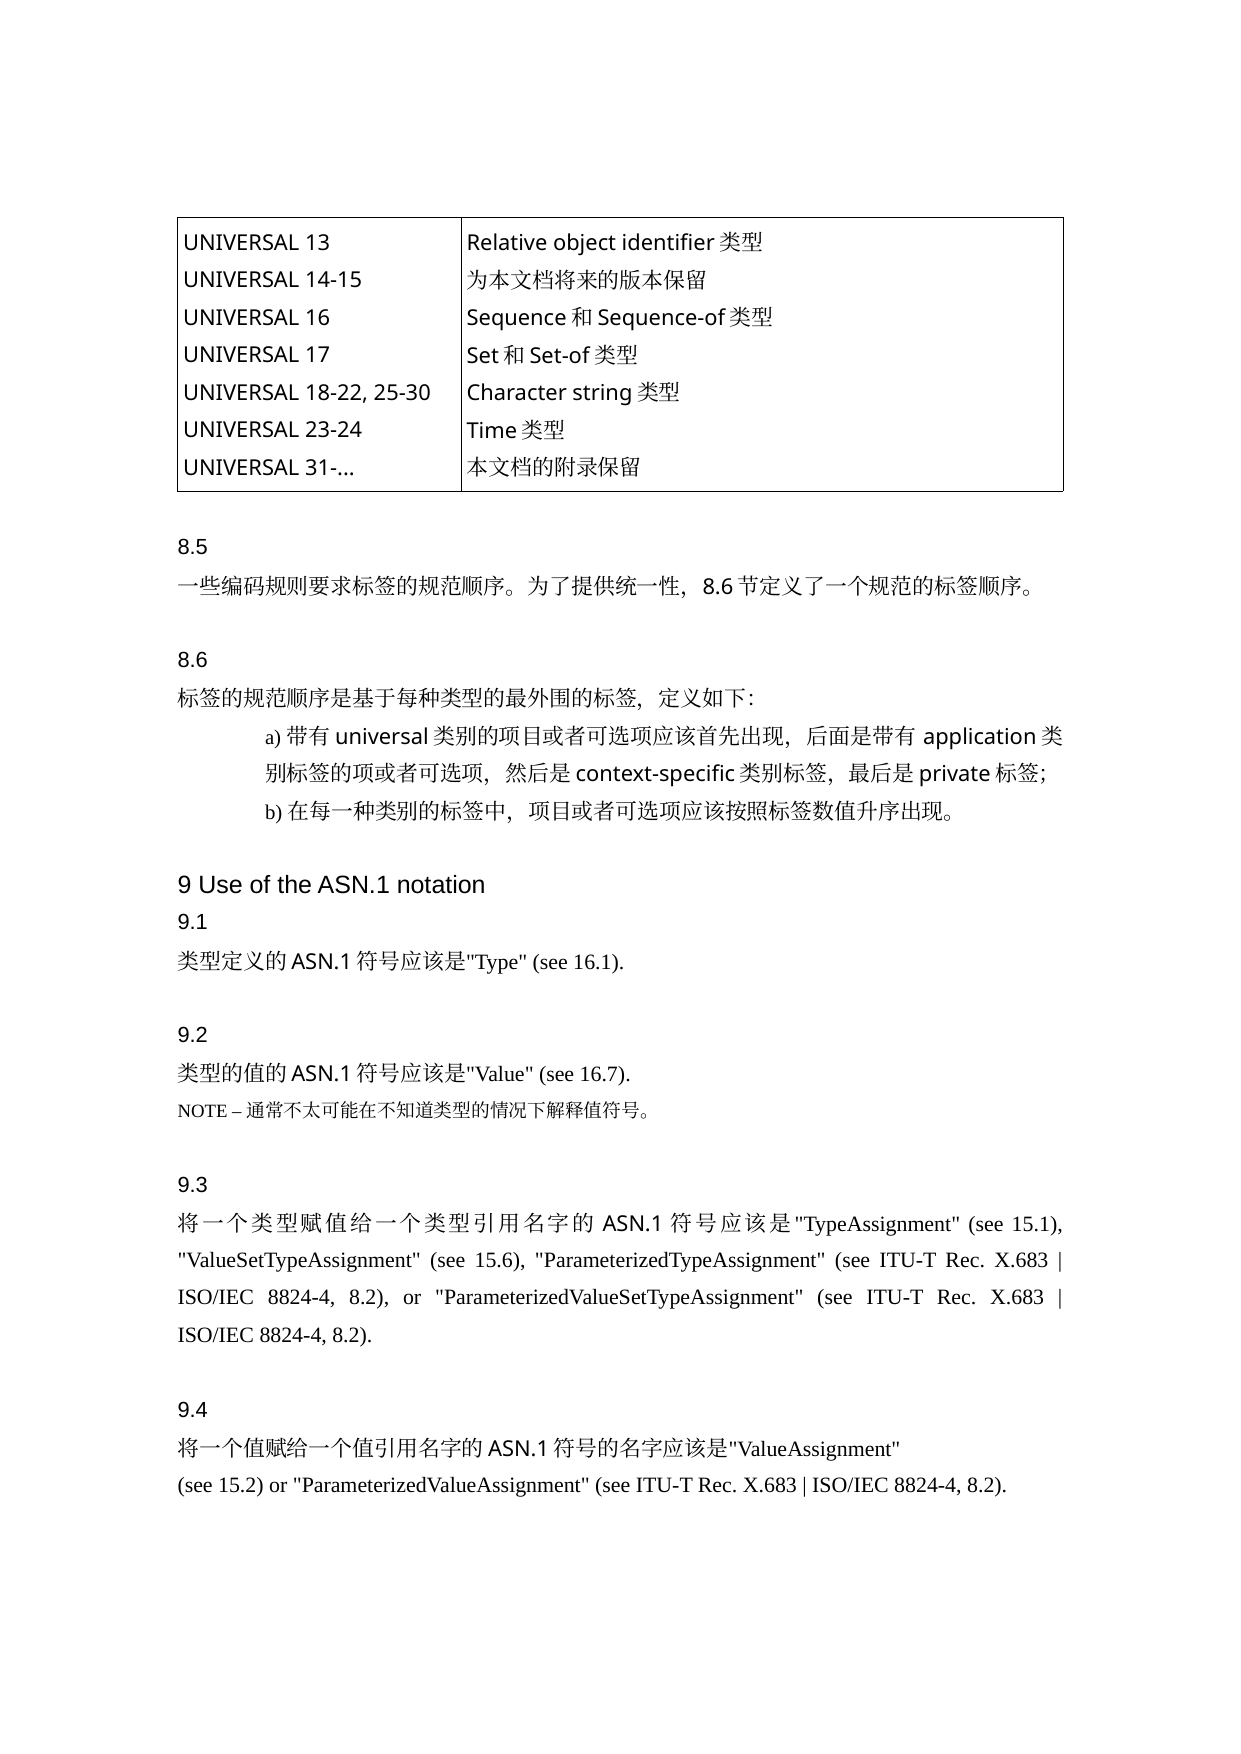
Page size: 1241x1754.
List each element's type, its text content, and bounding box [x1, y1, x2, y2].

text (see 15.2) or "ParameterizedValueAssignment" (see ITU-T Rec. X.683 | ISO/IEC 8824-4, 8.2). [177, 1466, 1063, 1503]
text a) 带有universal类别的项目或者可选项应该首先出现，后面是带有application类 别标签的项或者可选项，然后是context-specific类别标签，最后是private标签； [177, 716, 1063, 791]
text 将一个值赋给一个值引用名字的ASN.1符号的名字应该是"ValueAssignment" [177, 1428, 1063, 1466]
table_header Relative object identifier类型 为本文档将来的版本保留 Sequence和Sequence-of类型 Set和Set-of类型 Character string类型 Time类型 本文档的附录保留 [462, 218, 1063, 491]
table_header UNIVERSAL 13 UNIVERSAL 14-15 UNIVERSAL 16 UNIVERSAL 17 UNIVERSAL 18-22, 25-30 UNIVERSAL 23-24 UNIVERSAL 31-... [178, 218, 461, 491]
text 标签的规范顺序是基于每种类型的最外围的标签，定义如下： [177, 678, 1063, 716]
subtitle 8.6 [177, 641, 1063, 678]
subtitle 9.2 [177, 1016, 1063, 1053]
text 将一个类型赋值给一个类型引用名字的ASN.1符号应该是"TypeAssignment" (see 15.1), "ValueSetTypeAssignment" (see 15.6), "ParameterizedTypeAssignment" (see ITU-T Rec. X.683 | ISO/IEC 8824-4, 8.2), or "ParameterizedValueSetTypeAssignment" (see ITU-T Rec. X.683 | ISO/IEC 8824-4, 8.2). [177, 1203, 1063, 1353]
text 类型定义的ASN.1符号应该是"Type" (see 16.1). [177, 941, 1063, 978]
subtitle 9.1 [177, 903, 1063, 941]
text b) 在每一种类别的标签中，项目或者可选项应该按照标签数值升序出现。 [177, 791, 1063, 828]
text 类型的值的ASN.1符号应该是"Value" (see 16.7). [177, 1053, 1063, 1091]
subtitle 9.3 [177, 1166, 1063, 1203]
subtitle 9 Use of the ASN.1 notation [177, 866, 1063, 903]
subtitle 8.5 [177, 528, 1063, 566]
text NOTE – 通常不太可能在不知道类型的情况下解释值符号。 [177, 1091, 1063, 1128]
subtitle 9.4 [177, 1391, 1063, 1428]
text 一些编码规则要求标签的规范顺序。为了提供统一性，8.6节定义了一个规范的标签顺序。 [177, 566, 1063, 603]
